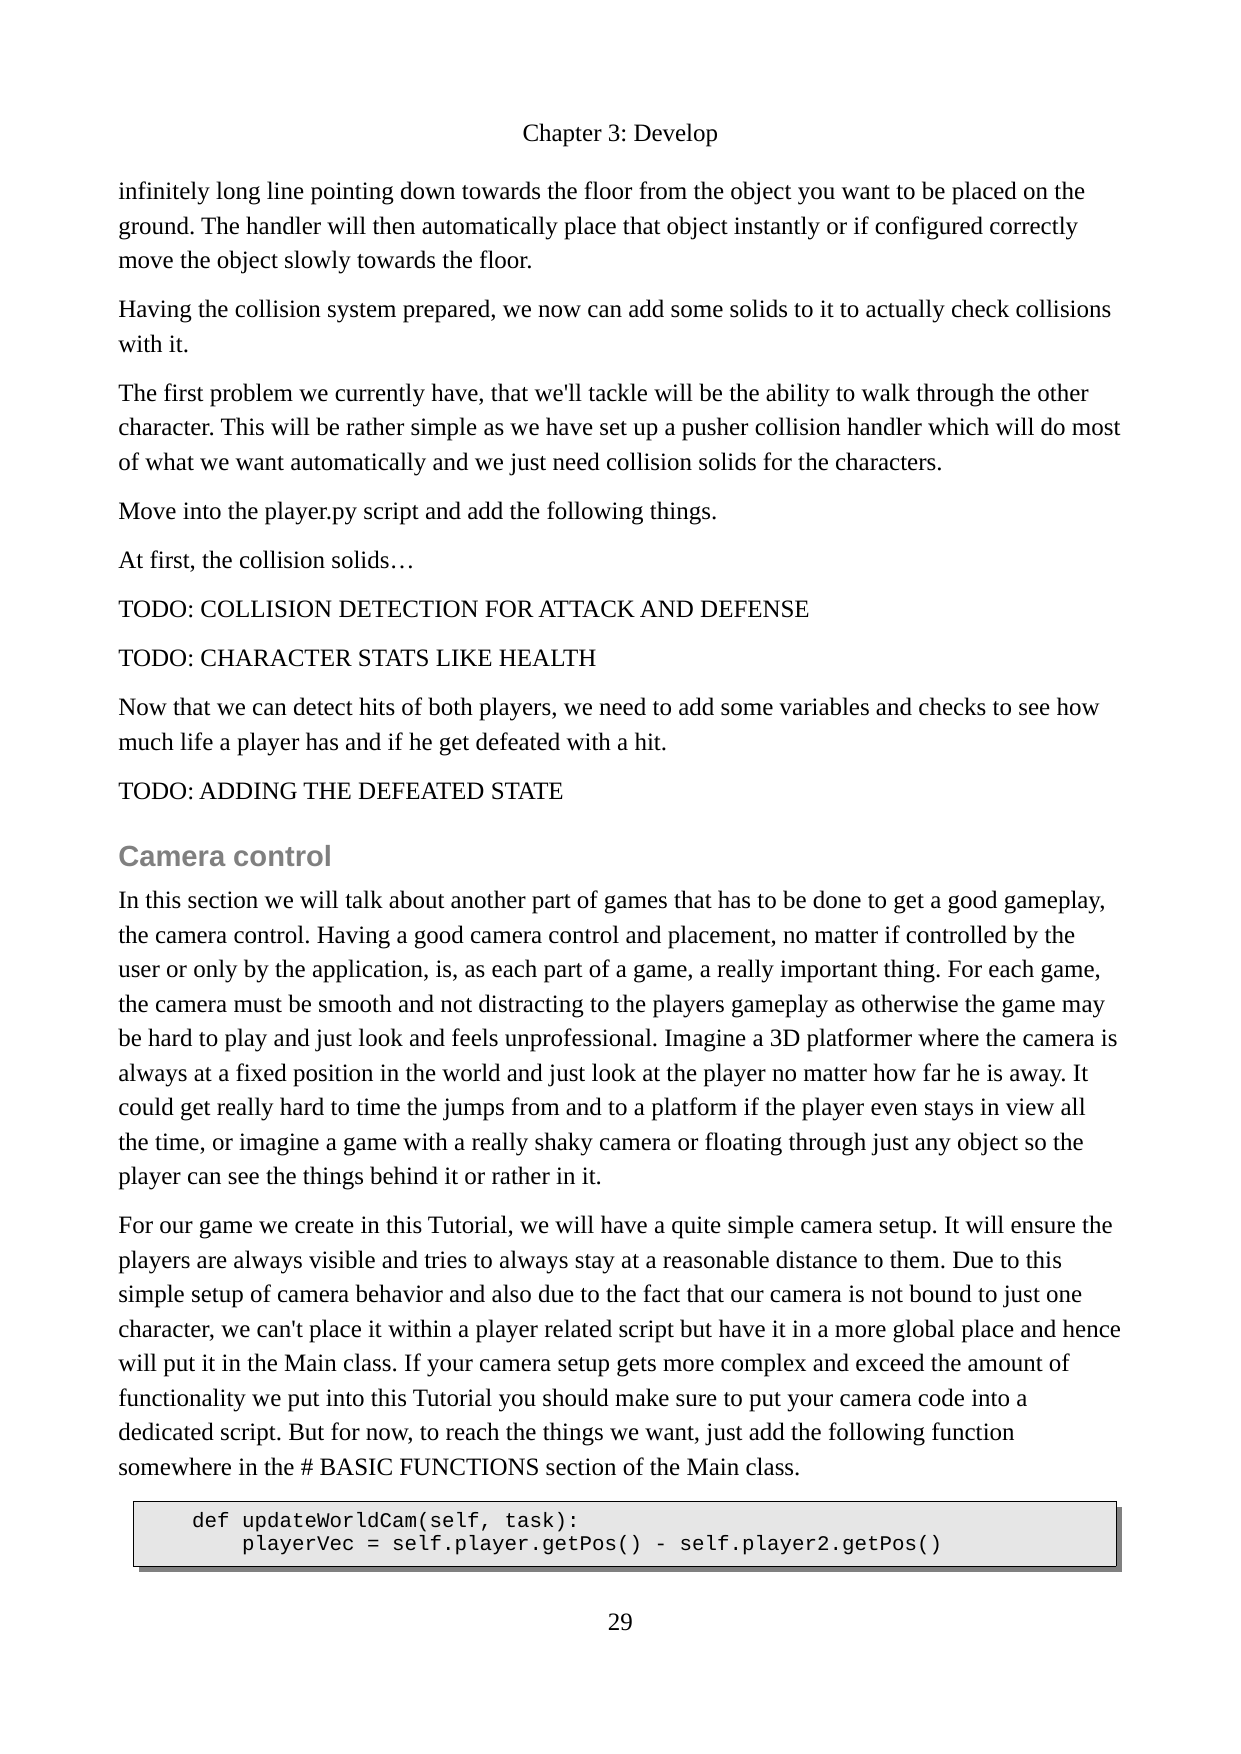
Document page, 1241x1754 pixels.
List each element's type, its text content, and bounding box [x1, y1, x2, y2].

text For our game we create in this Tutorial, we will have a quite simple camera setup. It will ensure the players are always visible and tries to always stay at a reasonable distance to them. Due to this simple setup of camera behavior and also due to the fact that our camera is not bound to just one character, we can't place it within a player related script but have it in a more global place and hence will put it in the Main class. If your camera setup gets more complex and exceed the amount of functionality we put into this Tutorial you should make sure to put your camera code into a dedicated script. But for now, to reach the things we want, just add the following function somewhere in the # BASIC FUNCTIONS section of the Main class. [118, 1210, 1122, 1480]
text Move into the player.py script and add the following things. [118, 496, 1122, 525]
text TODO: COLLISION DETECTION FOR ATTACK AND DEFENSE [118, 594, 1122, 623]
text TODO: CHARACTER STATS LIKE HEALTH [118, 643, 1122, 672]
subtitle Camera control [118, 839, 1122, 873]
text infinitely long line pointing down towards the floor from the object you want to be placed on the ground. The handler will then automatically place that object instantly or if configured correctly move the object slowly towards the floor. [118, 176, 1122, 274]
text playerVec = self.player.getPos() - self.player2.getPos() [134, 1524, 1116, 1566]
text At first, the collision solids… [118, 545, 1122, 574]
text def updateWorldCam(self, task): [134, 1502, 1116, 1524]
text The first problem we currently have, that we'll tackle will be the ability to walk through the other character. This will be rather simple as we have set up a pusher collision handler which will do most of what we want automatically and we just need collision solids for the characters. [118, 378, 1122, 476]
text TODO: ADDING THE DEFEATED STATE [118, 776, 1122, 804]
text In this section we will talk about another part of games that has to be done to get a good gameplay, the camera control. Having a good camera control and placement, no matter if controlled by the user or only by the application, is, as each part of a game, a really important thing. For each game, the camera must be smooth and not distracting to the players gameplay as otherwise the game may be hard to play and just look and feels unprofessional. Imagine a 3D platformer where the camera is always at a fixed position in the world and just look at the player no matter how far he is away. It could get really hard to time the jumps from and to a platform if the player even stays in view all the time, or imagine a game with a really shaky camera or floating through just any object so the player can see the things behind it or rather in it. [118, 885, 1122, 1190]
text Now that we can detect hits of both players, we need to add some variables and checks to see how much life a player has and if he get defeated with a hit. [118, 692, 1122, 755]
text Having the collision system prepared, we now can add some solids to it to actually check collisions with it. [118, 294, 1122, 358]
